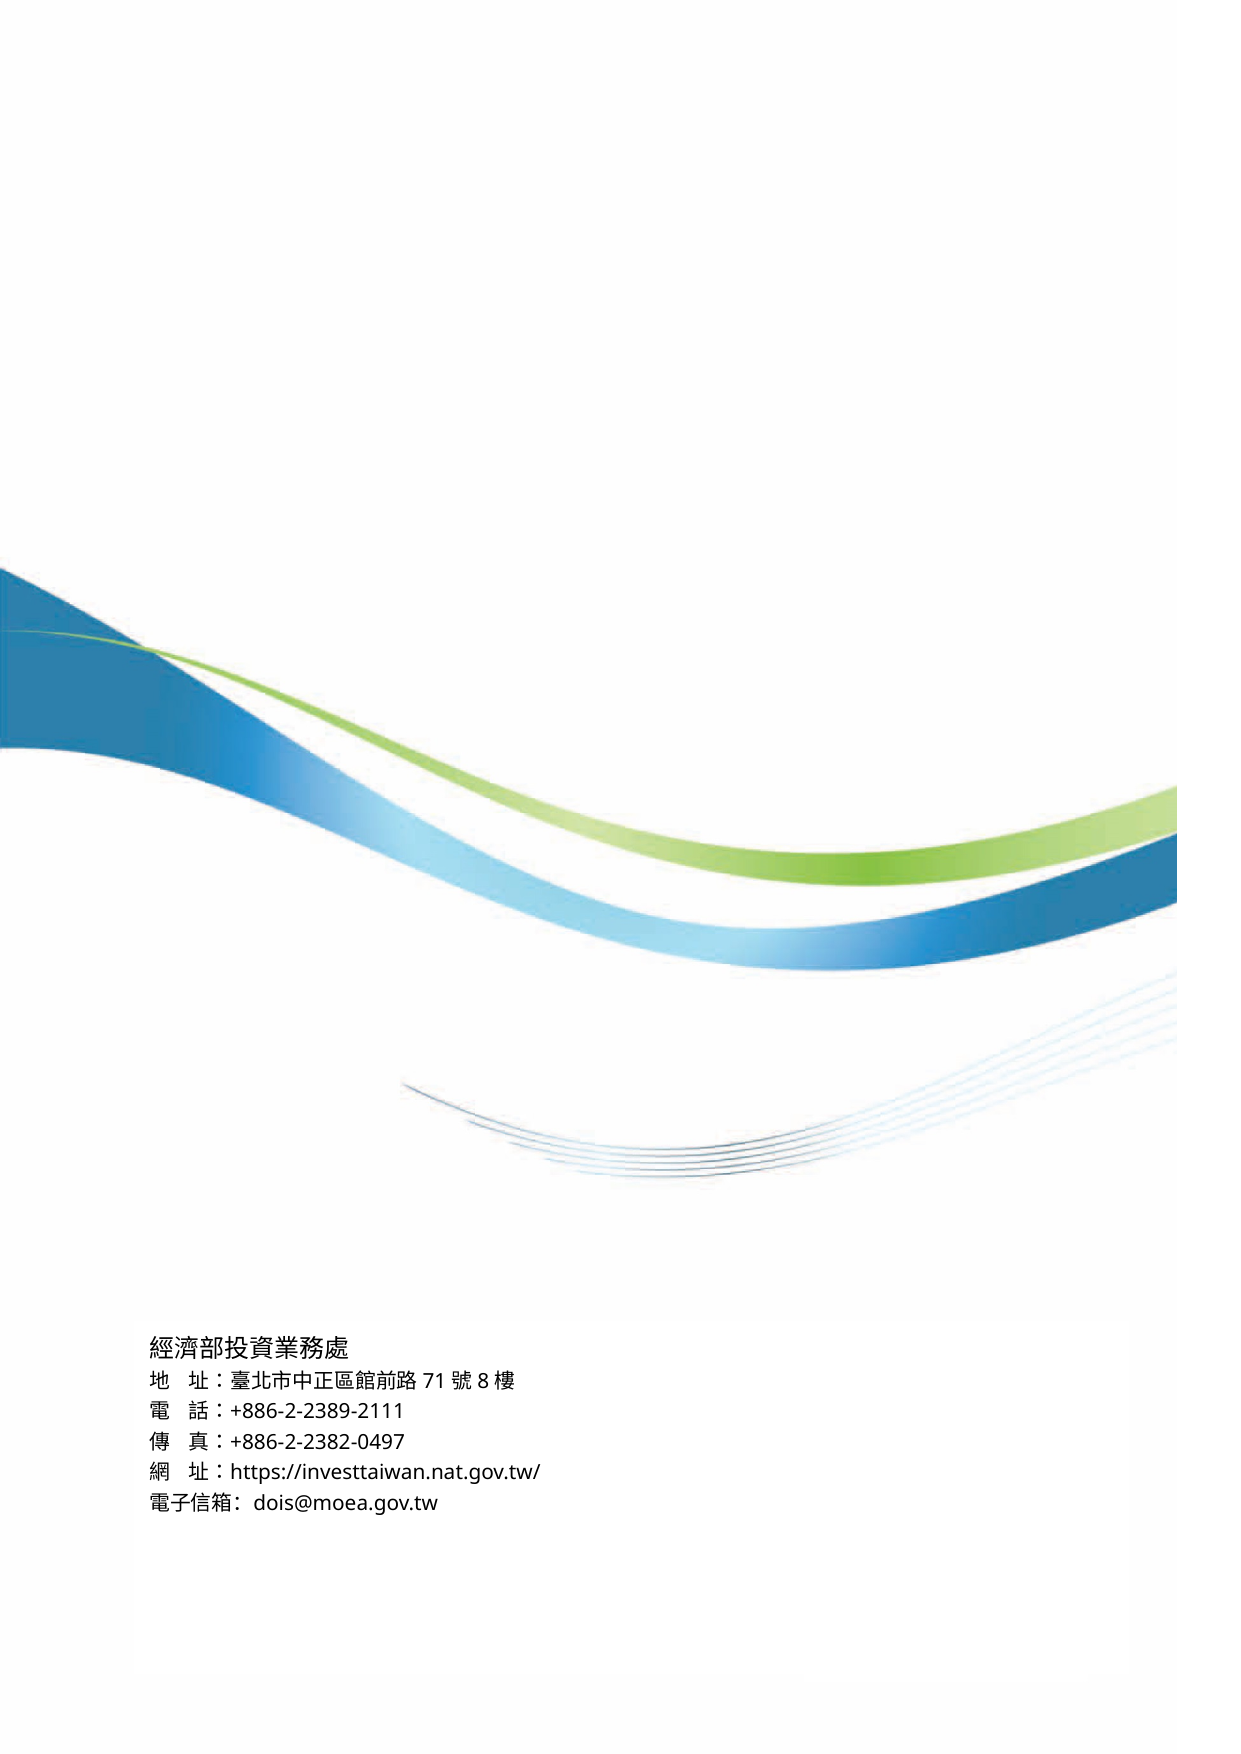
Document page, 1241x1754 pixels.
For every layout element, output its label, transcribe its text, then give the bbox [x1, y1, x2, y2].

text 電子信箱：dois@moea.gov.tw [149, 1486, 1114, 1516]
text 傳 真：+886-2-2382-0497 [149, 1425, 1114, 1455]
picture [0, 0, 1177, 1754]
text 電 話：+886-2-2389-2111 [149, 1395, 1114, 1425]
text 經濟部投資業務處 [149, 1328, 1114, 1364]
text 網 址：https://investtaiwan.nat.gov.tw/ [149, 1455, 1114, 1486]
text 地 址：臺北市中正區館前路 71 號 8 樓 [149, 1364, 1114, 1395]
